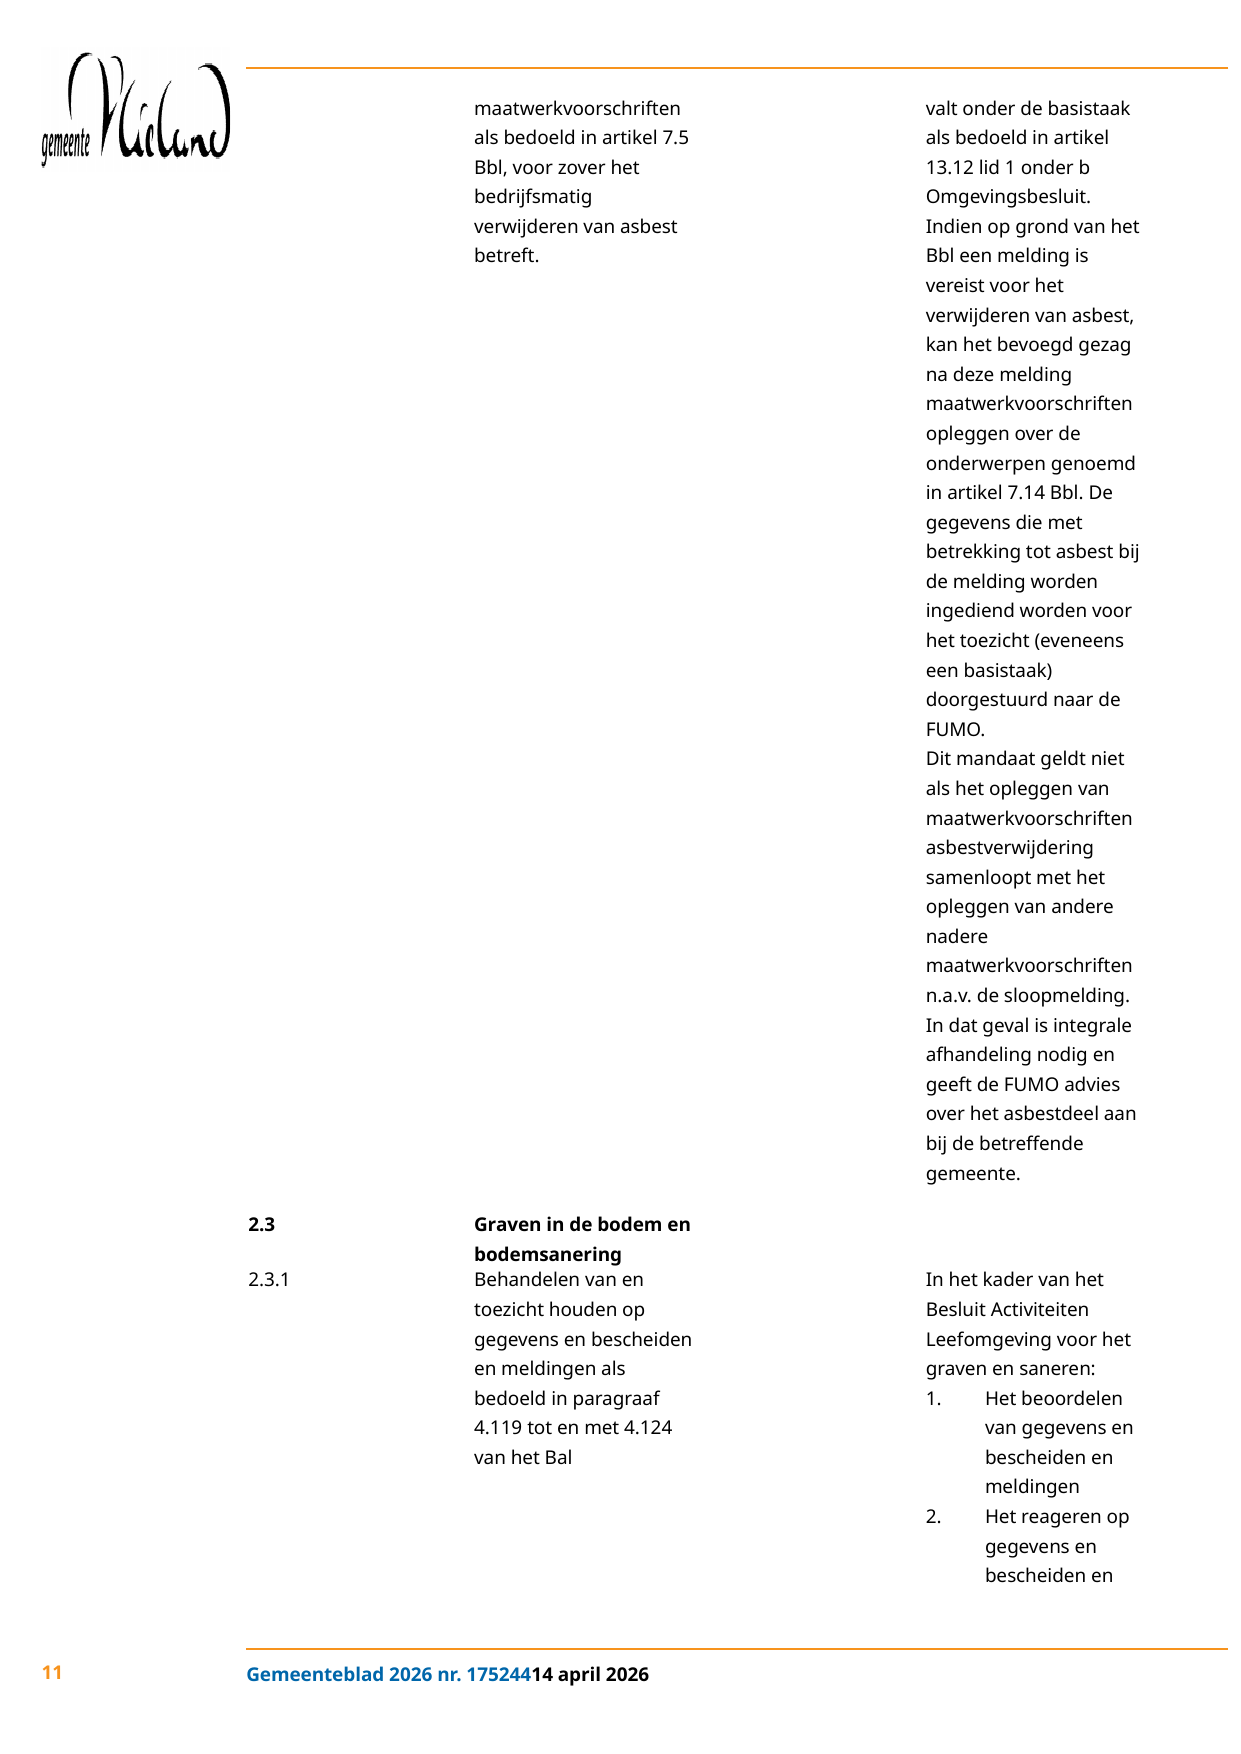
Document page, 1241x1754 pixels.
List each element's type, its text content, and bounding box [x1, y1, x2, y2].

table_cell [700, 95, 926, 1186]
table_cell 2.3 [248, 1211, 474, 1267]
table_cell Graven in de bodem en bodemsanering [474, 1211, 700, 1267]
table_cell 2.3.1 [248, 1267, 474, 1588]
table_cell [248, 1186, 1152, 1211]
table_cell valt onder de basistaak als bedoeld in artikel 13.12 lid 1 onder b Omgevingsbesluit. Indien op grond van het Bbl een melding is vereist voor het verwijderen van asbest, kan het bevoegd gezag na deze melding maatwerkvoorschriften opleggen over de onderwerpen genoemd in artikel 7.14 Bbl. De gegevens die met betrekking tot asbest bij de melding worden ingediend worden voor het toezicht (eveneens een basistaak) doorgestuurd naar de FUMO. Dit mandaat geldt niet als het opleggen van maatwerkvoorschriften asbestverwijdering samenloopt met het opleggen van andere nadere maatwerkvoorschriften n.a.v. de sloopmelding. In dat geval is integrale afhandeling nodig en geeft de FUMO advies over het asbestdeel aan bij de betreffende gemeente. [926, 95, 1152, 1186]
table_cell [248, 95, 474, 1186]
table_cell maatwerkvoorschriften als bedoeld in artikel 7.5 Bbl, voor zover het bedrijfsmatig verwijderen van asbest betreft. [474, 95, 700, 1186]
table_cell Behandelen van en toezicht houden op gegevens en bescheiden en meldingen als bedoeld in paragraaf 4.119 tot en met 4.124 van het Bal [474, 1267, 700, 1588]
table_cell In het kader van het Besluit Activiteiten Leefomgeving voor het graven en saneren: Het beoordelen van gegevens en bescheiden en meldingen Het reageren op gegevens en bescheiden en [926, 1267, 1152, 1588]
picture [41, 47, 231, 172]
table_cell [700, 1267, 926, 1588]
table_cell [700, 1211, 1152, 1267]
